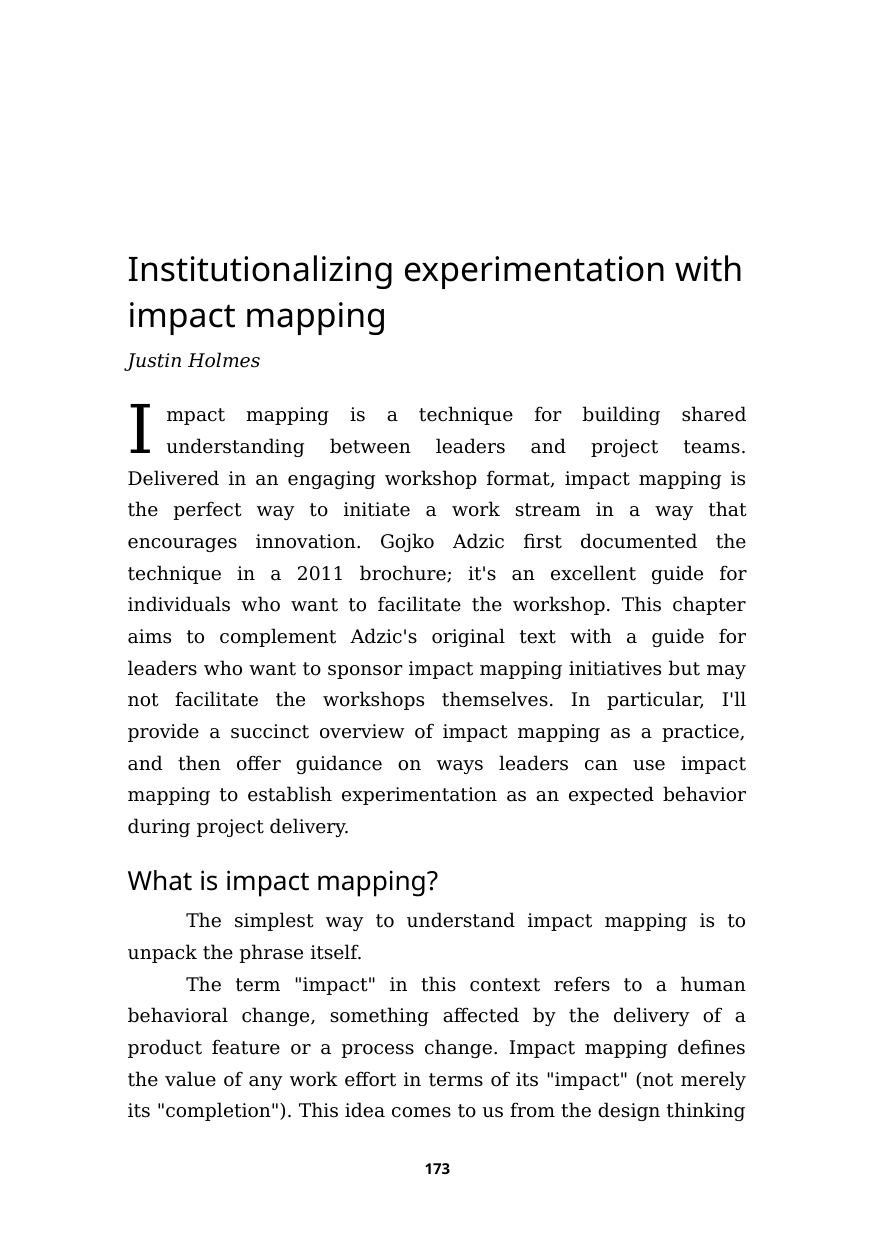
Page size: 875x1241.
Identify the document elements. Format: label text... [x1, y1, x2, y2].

text The simplest way to understand impact mapping is to unpack the phrase itself. [127, 911, 747, 964]
subtitle Institutionalizing experimentation with impact mapping [127, 246, 747, 338]
text Impact mapping is a technique for building shared understanding between leaders and project teams. Delivered in an engaging workshop format, impact mapping is the perfect way to initiate a work stream in a way that encourages innovation. Gojko Adzic first documented the technique in a 2011 brochure; it's an excellent guide for individuals who want to facilitate the workshop. This chapter aims to complement Adzic's original text with a guide for leaders who want to sponsor impact mapping initiatives but may not facilitate the workshops themselves. In particular, I'll provide a succinct overview of impact mapping as a practice, and then offer guidance on ways leaders can use impact mapping to establish experimentation as an expected behavior during project delivery. [127, 404, 747, 838]
subtitle What is impact mapping? [127, 862, 747, 898]
text The term "impact" in this context refers to a human behavioral change, something affected by the delivery of a product feature or a process change. Impact mapping defines the value of any work effort in terms of its "impact" (not merely its "completion"). This idea comes to us from the design thinking [127, 974, 747, 1122]
text Justin Holmes [127, 350, 747, 372]
